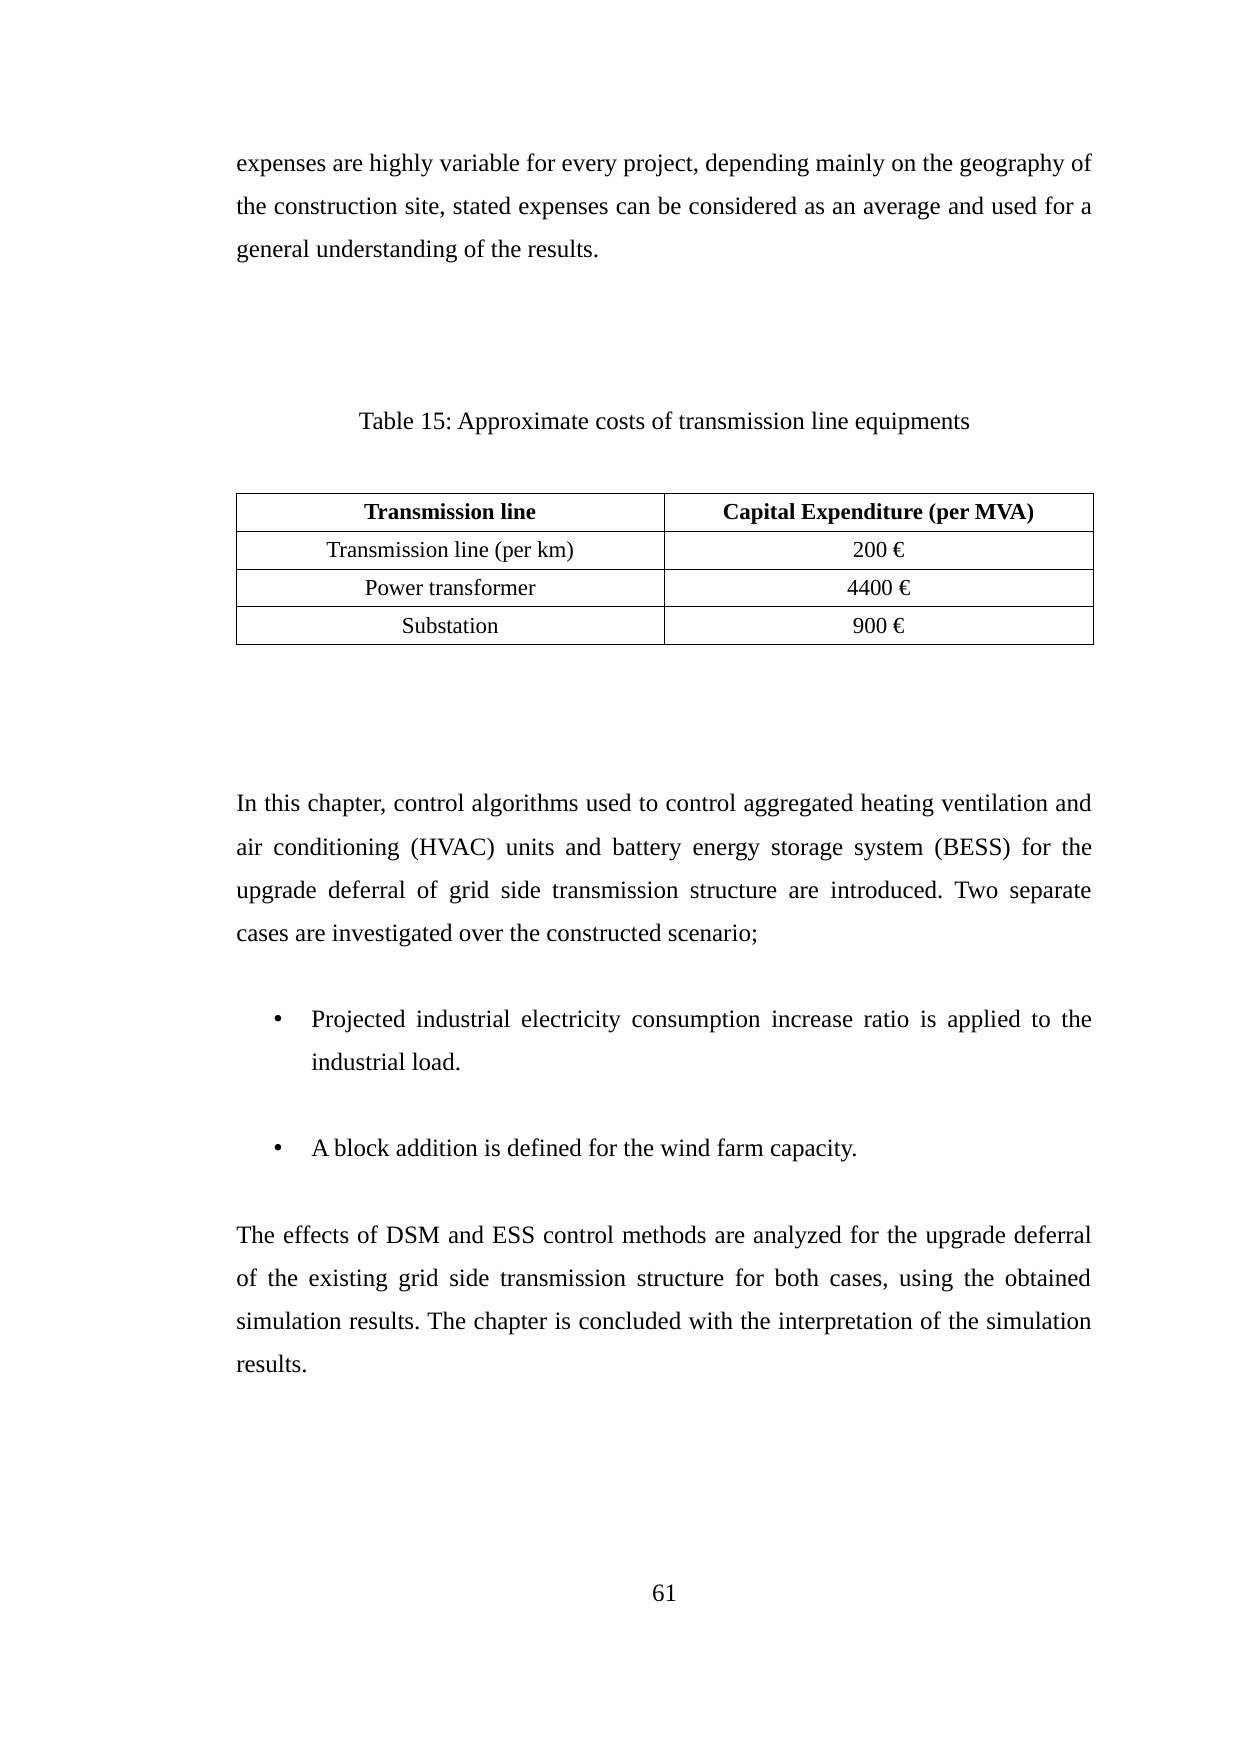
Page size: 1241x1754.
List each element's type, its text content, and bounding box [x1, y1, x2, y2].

table_cell 900 € [665, 607, 1093, 644]
table_cell Substation [237, 607, 664, 644]
text The effects of DSM and ESS control methods are analyzed for the upgrade deferral of the existing grid side transmission structure for both cases, using the obtained simulation results. The chapter is concluded with the interpretation of the simulation results. [236, 1220, 1093, 1378]
table_cell Power transformer [237, 570, 664, 606]
table_cell Transmission line (per km) [237, 532, 664, 568]
list A block addition is defined for the wind farm capacity. [273, 1133, 1093, 1162]
table_header Capital Expenditure (per MVA) [665, 494, 1093, 531]
table_cell 200 € [665, 532, 1093, 568]
table_cell 4400 € [665, 570, 1093, 606]
text In this chapter, control algorithms used to control aggregated heating ventilation and air conditioning (HVAC) units and battery energy storage system (BESS) for the upgrade deferral of grid side transmission structure are introduced. Two separate cases are investigated over the constructed scenario; [236, 788, 1093, 947]
table_header Transmission line [237, 494, 664, 531]
list Projected industrial electricity consumption increase ratio is applied to the industrial load. [273, 1004, 1093, 1076]
text Table 15: Approximate costs of transmission line equipments [236, 406, 1093, 435]
text expenses are highly variable for every project, depending mainly on the geography of the construction site, stated expenses can be considered as an average and used for a general understanding of the results. [236, 148, 1093, 263]
